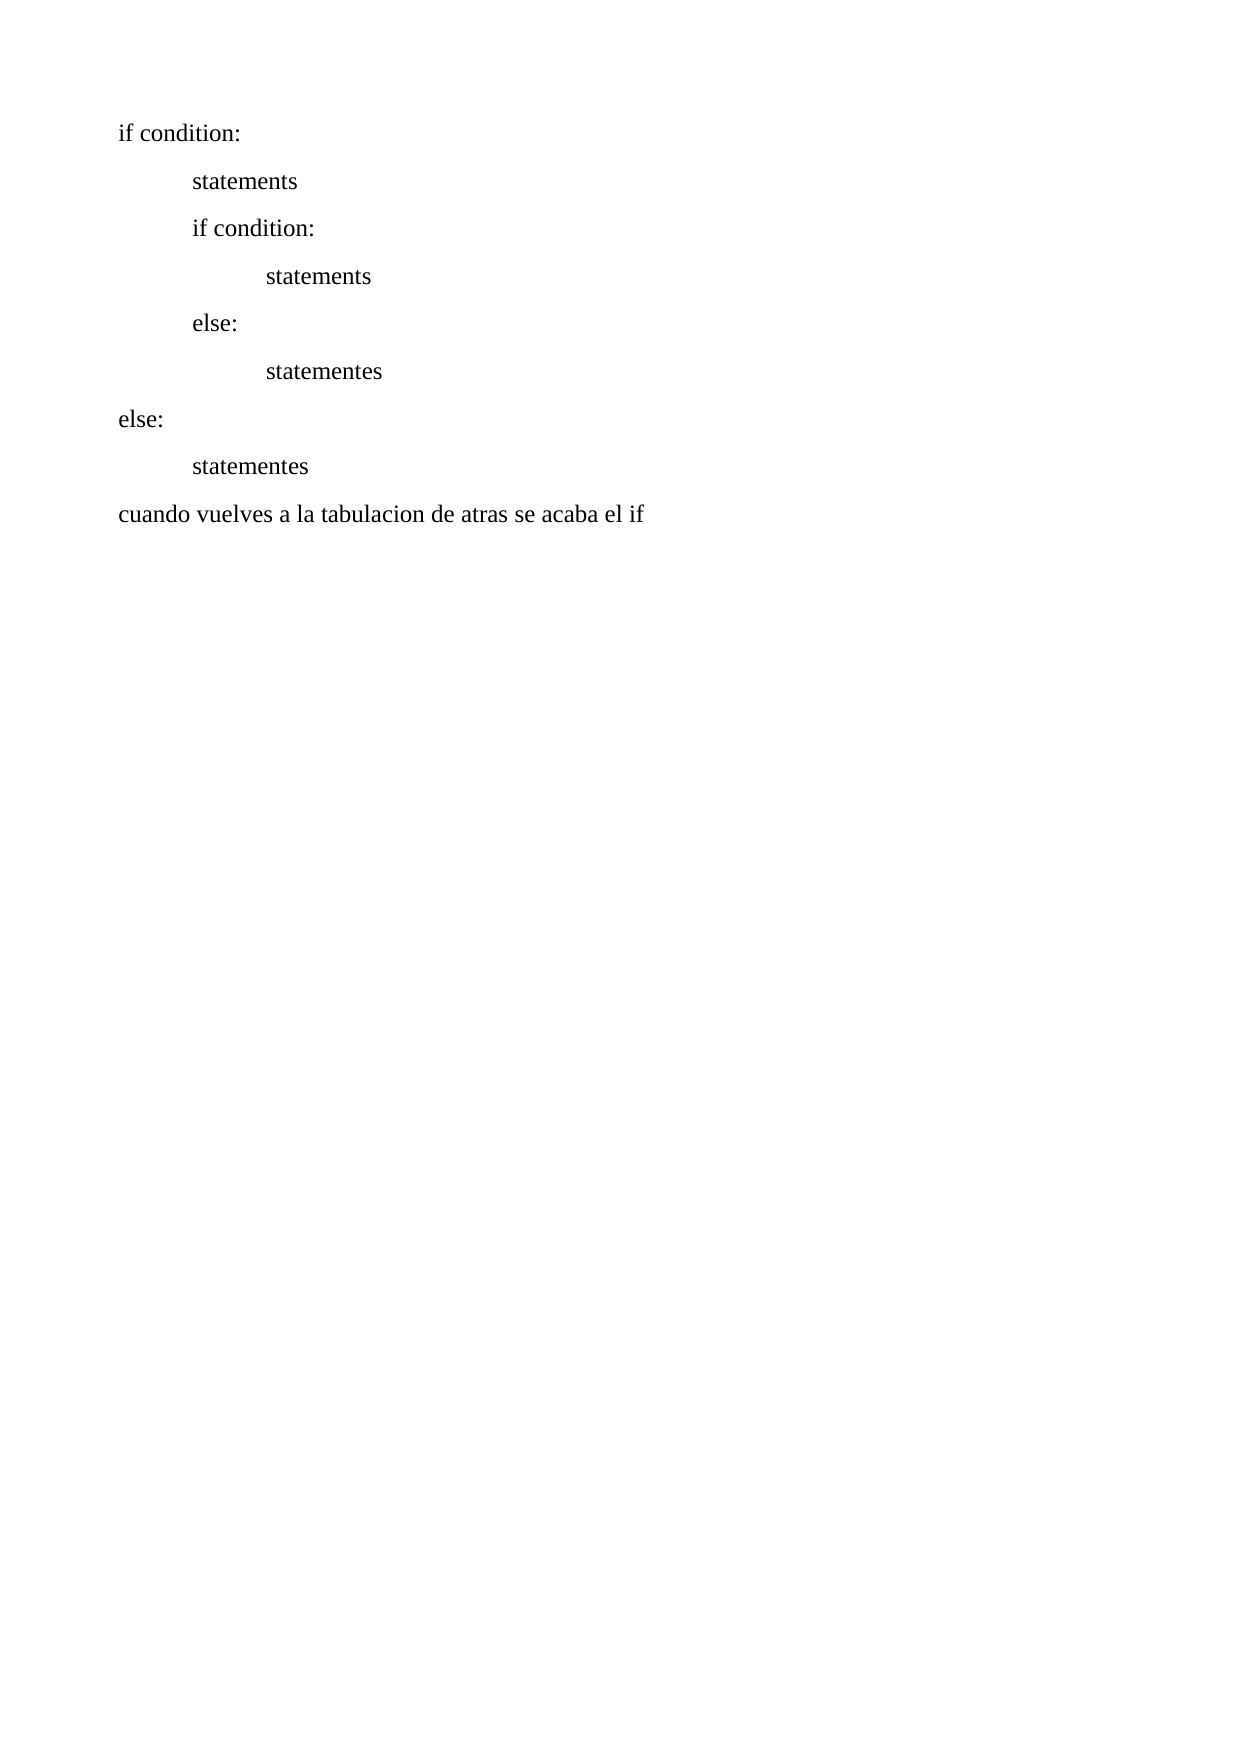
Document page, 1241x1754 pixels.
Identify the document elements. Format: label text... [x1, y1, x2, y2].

text else: [118, 308, 1122, 337]
text statementes [118, 451, 1122, 480]
text statements [118, 261, 1122, 290]
text if condition: [118, 213, 1122, 242]
text cuando vuelves a la tabulacion de atras se acaba el if [118, 499, 1122, 528]
text statementes [118, 356, 1122, 385]
text statements [118, 166, 1122, 194]
text else: [118, 404, 1122, 432]
text if condition: [118, 118, 1122, 147]
